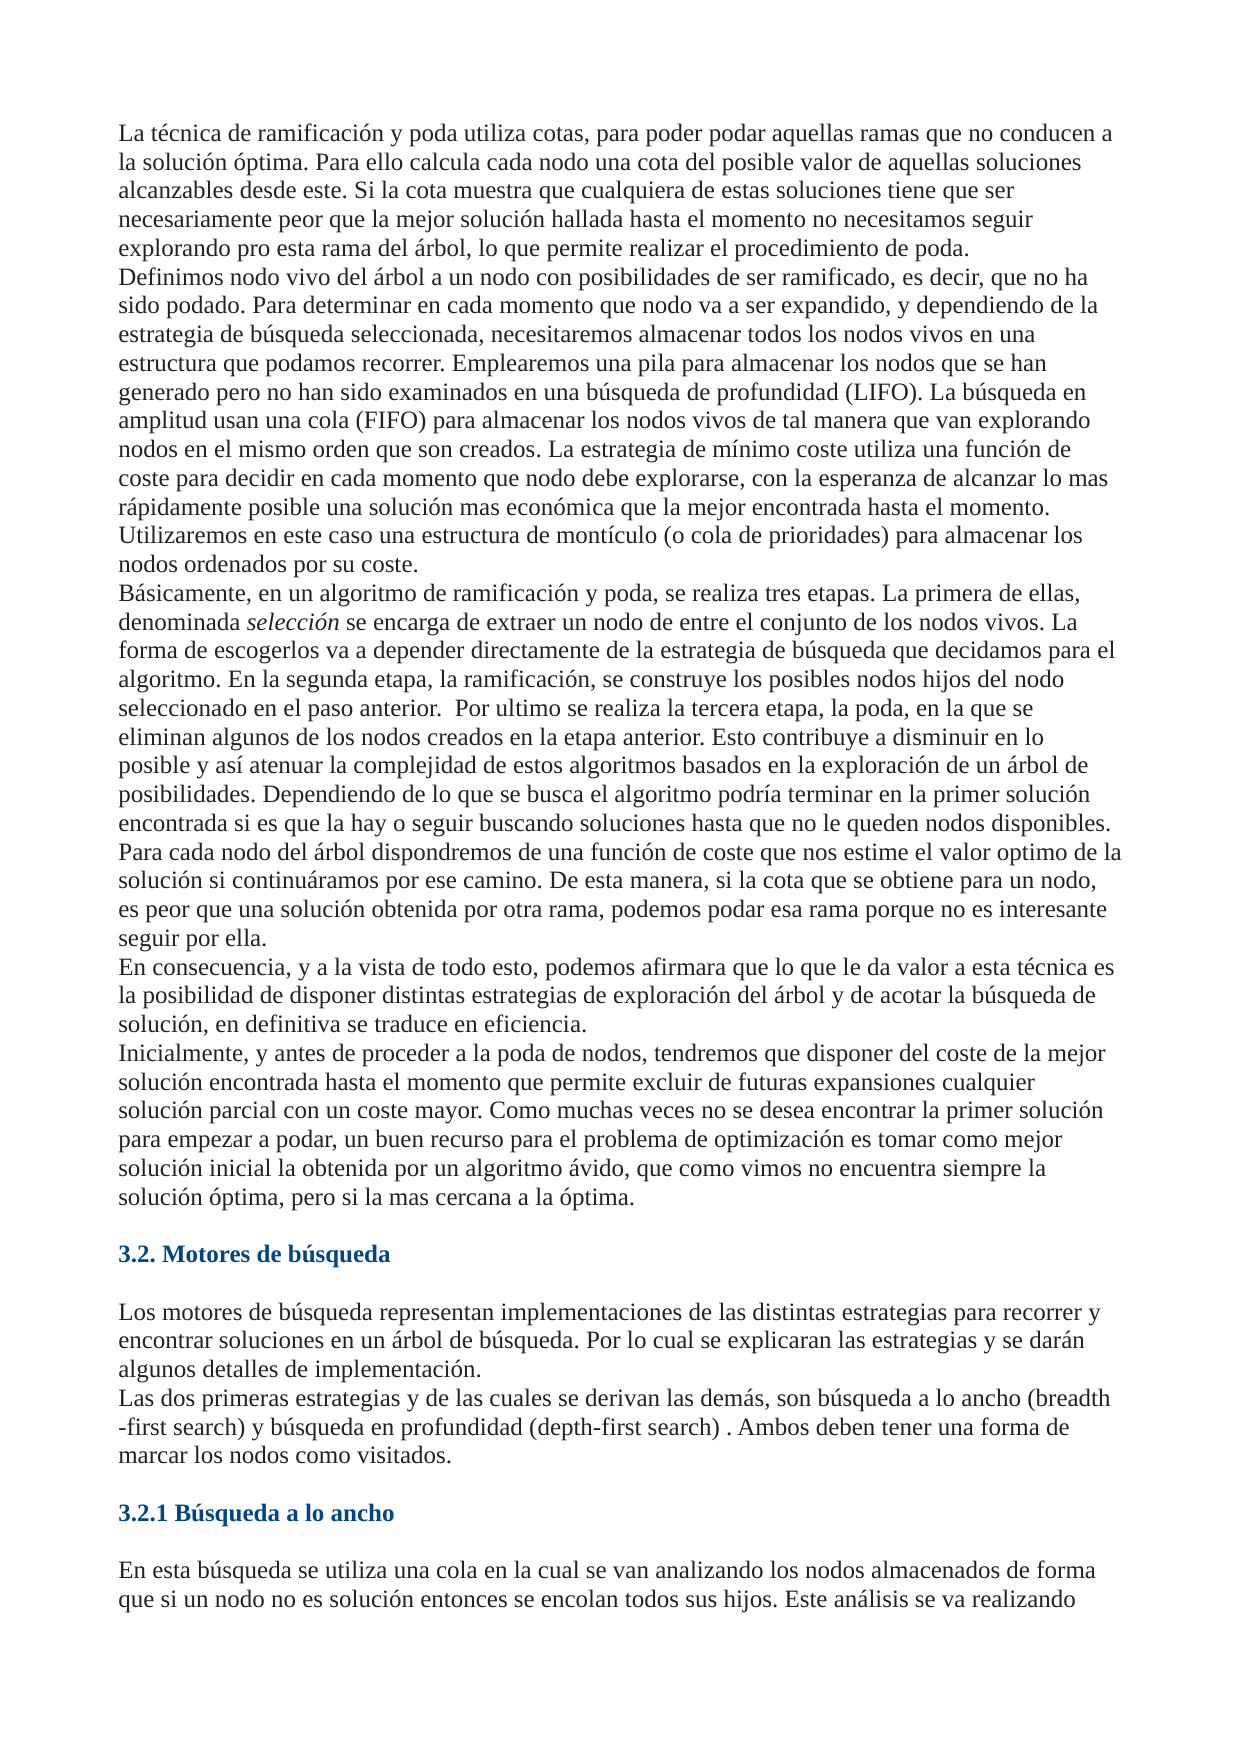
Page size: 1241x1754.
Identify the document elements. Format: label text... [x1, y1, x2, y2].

text 3.2. Motores de búsqueda [118, 1239, 1122, 1268]
text Definimos nodo vivo del árbol a un nodo con posibilidades de ser ramificado, es decir, que no ha sido podado. Para determinar en cada momento que nodo va a ser expandido, y dependiendo de la estrategia de búsqueda seleccionada, necesitaremos almacenar todos los nodos vivos en una estructura que podamos recorrer. Emplearemos una pila para almacenar los nodos que se han generado pero no han sido examinados en una búsqueda de profundidad (LIFO). La búsqueda en amplitud usan una cola (FIFO) para almacenar los nodos vivos de tal manera que van explorando nodos en el mismo orden que son creados. La estrategia de mínimo coste utiliza una función de coste para decidir en cada momento que nodo debe explorarse, con la esperanza de alcanzar lo mas rápidamente posible una solución mas económica que la mejor encontrada hasta el momento. Utilizaremos en este caso una estructura de montículo (o cola de prioridades) para almacenar los nodos ordenados por su coste. [118, 262, 1122, 578]
text En consecuencia, y a la vista de todo esto, podemos afirmara que lo que le da valor a esta técnica es la posibilidad de disponer distintas estrategias de exploración del árbol y de acotar la búsqueda de solución, en definitiva se traduce en eficiencia. [118, 952, 1122, 1038]
text Los motores de búsqueda representan implementaciones de las distintas estrategias para recorrer y encontrar soluciones en un árbol de búsqueda. Por lo cual se explicaran las estrategias y se darán algunos detalles de implementación. [118, 1297, 1122, 1383]
text En esta búsqueda se utiliza una cola en la cual se van analizando los nodos almacenados de forma que si un nodo no es solución entonces se encolan todos sus hijos. Este análisis se va realizando [118, 1556, 1122, 1613]
text 3.2.1 Búsqueda a lo ancho [118, 1498, 1122, 1556]
text Las dos primeras estrategias y de las cuales se derivan las demás, son búsqueda a lo ancho (breadth -first search) y búsqueda en profundidad (depth-first search) . Ambos deben tener una forma de marcar los nodos como visitados. [118, 1383, 1122, 1469]
text Inicialmente, y antes de proceder a la poda de nodos, tendremos que disponer del coste de la mejor solución encontrada hasta el momento que permite excluir de futuras expansiones cualquier solución parcial con un coste mayor. Como muchas veces no se desea encontrar la primer solución para empezar a podar, un buen recurso para el problema de optimización es tomar como mejor solución inicial la obtenida por un algoritmo ávido, que como vimos no encuentra siempre la solución óptima, pero si la mas cercana a la óptima. [118, 1038, 1122, 1211]
text Básicamente, en un algoritmo de ramificación y poda, se realiza tres etapas. La primera de ellas, denominada selección se encarga de extraer un nodo de entre el conjunto de los nodos vivos. La forma de escogerlos va a depender directamente de la estrategia de búsqueda que decidamos para el algoritmo. En la segunda etapa, la ramificación, se construye los posibles nodos hijos del nodo seleccionado en el paso anterior. Por ultimo se realiza la tercera etapa, la poda, en la que se eliminan algunos de los nodos creados en la etapa anterior. Esto contribuye a disminuir en lo posible y así atenuar la complejidad de estos algoritmos basados en la exploración de un árbol de posibilidades. Dependiendo de lo que se busca el algoritmo podría terminar en la primer solución encontrada si es que la hay o seguir buscando soluciones hasta que no le queden nodos disponibles. [118, 578, 1122, 837]
text La técnica de ramificación y poda utiliza cotas, para poder podar aquellas ramas que no conducen a la solución óptima. Para ello calcula cada nodo una cota del posible valor de aquellas soluciones alcanzables desde este. Si la cota muestra que cualquiera de estas soluciones tiene que ser necesariamente peor que la mejor solución hallada hasta el momento no necesitamos seguir explorando pro esta rama del árbol, lo que permite realizar el procedimiento de poda. [118, 118, 1122, 262]
text Para cada nodo del árbol dispondremos de una función de coste que nos estime el valor optimo de la solución si continuáramos por ese camino. De esta manera, si la cota que se obtiene para un nodo, es peor que una solución obtenida por otra rama, podemos podar esa rama porque no es interesante seguir por ella. [118, 837, 1122, 952]
